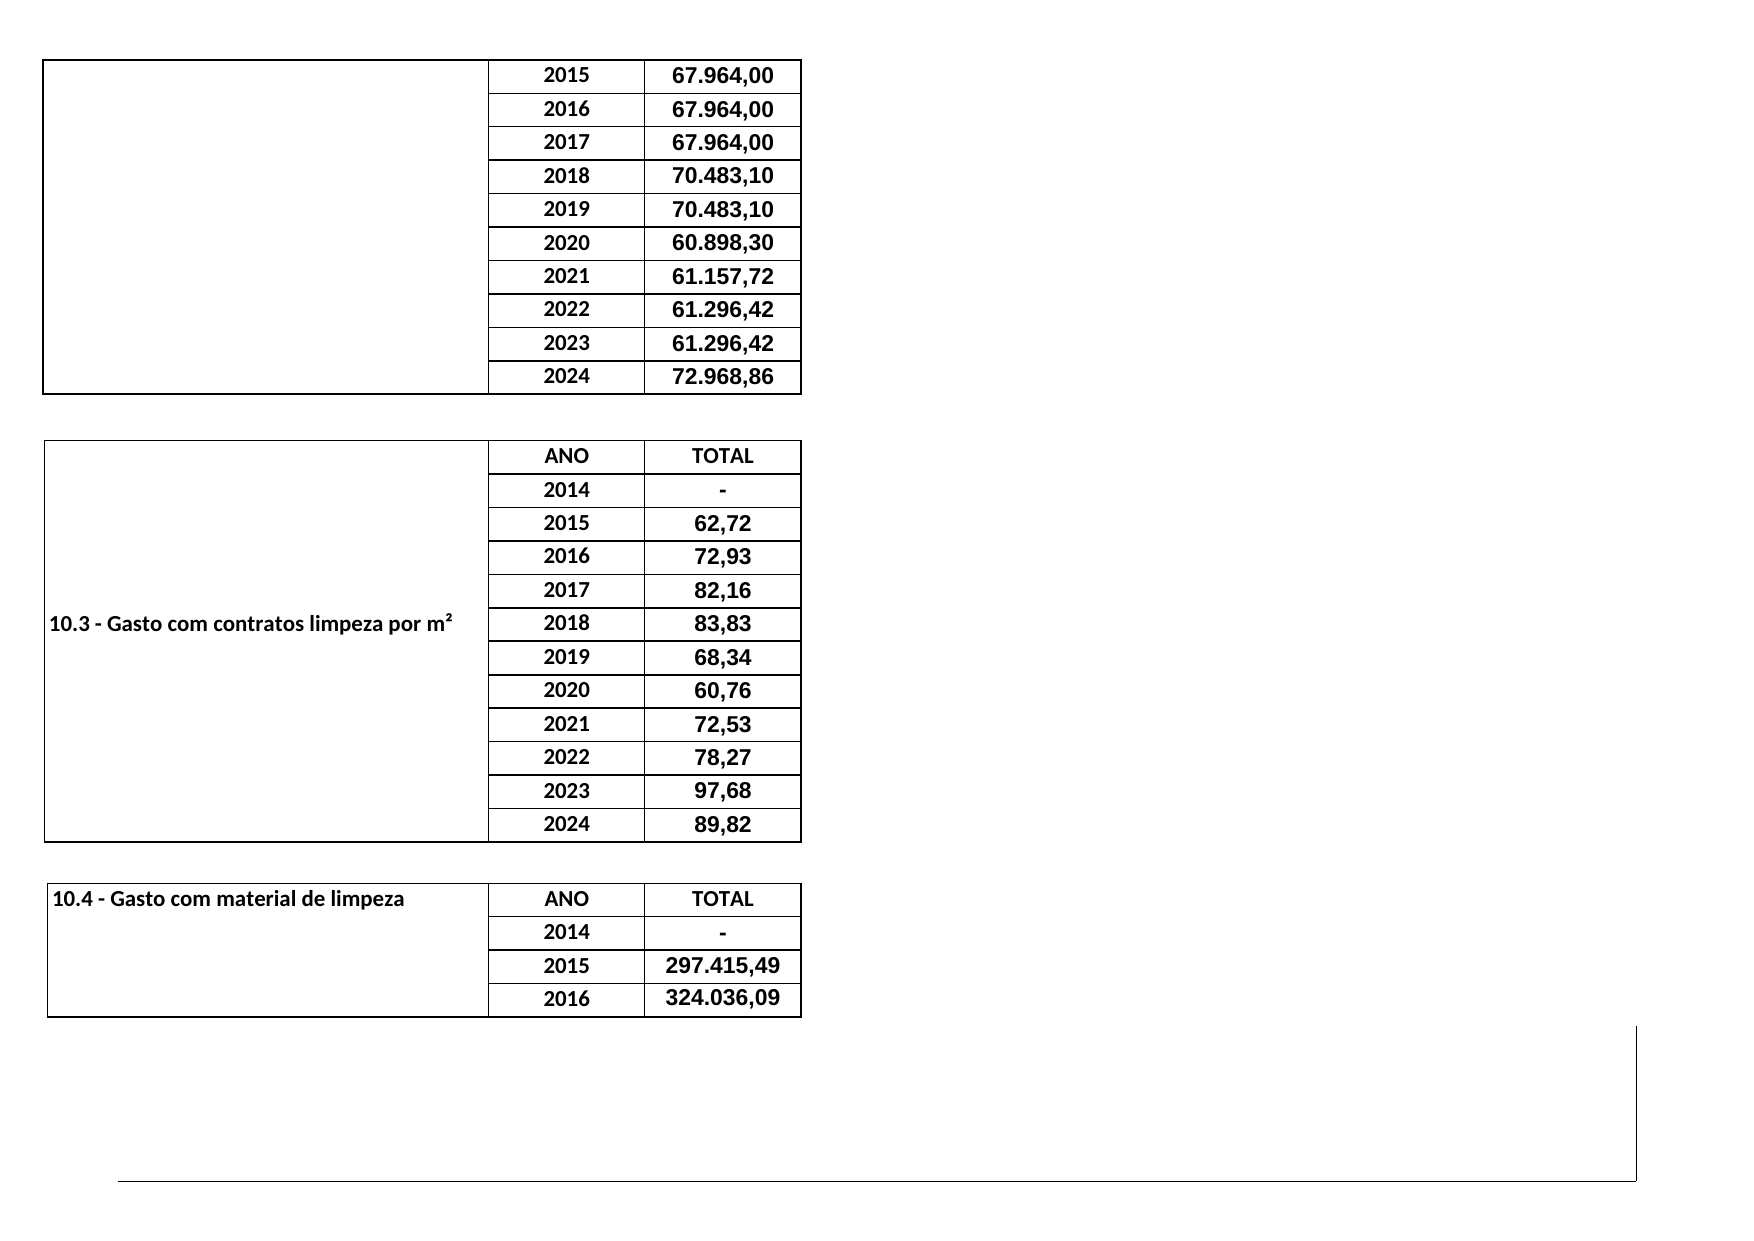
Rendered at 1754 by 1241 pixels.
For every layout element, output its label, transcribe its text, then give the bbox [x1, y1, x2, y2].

table_cell 68,34 [645, 642, 800, 674]
table_cell 72.968,86 [645, 362, 800, 393]
table_cell 72,93 [645, 542, 800, 573]
table_cell 67.964,00 [645, 94, 800, 126]
table_header TOTAL [645, 441, 800, 473]
table_cell 67.964,00 [645, 127, 800, 159]
table_cell 324.036,09 [645, 984, 800, 1016]
table_cell 2020 [489, 228, 644, 259]
table_header TOTAL [645, 884, 800, 916]
table_cell 61.296,42 [645, 328, 800, 360]
table_cell 2020 [489, 676, 644, 707]
table_header 10.3 - Gasto com contratos limpeza por m² [45, 441, 488, 841]
table_cell 2018 [489, 161, 644, 193]
table_header 10.4 - Gasto com material de limpeza [48, 884, 488, 1016]
table_cell 2016 [489, 984, 644, 1016]
table_cell 2016 [489, 542, 644, 573]
table_cell 60.898,30 [645, 228, 800, 259]
table_cell 2024 [489, 809, 644, 841]
table_header ANO [489, 884, 644, 916]
table_cell 2024 [489, 362, 644, 393]
table_cell 61.296,42 [645, 295, 800, 326]
table_cell 2019 [489, 642, 644, 674]
table_cell 97,68 [645, 776, 800, 808]
table_cell 2015 [489, 951, 644, 983]
table_cell 83,83 [645, 609, 800, 640]
table_cell 2014 [489, 475, 644, 507]
table_cell 2015 [489, 61, 644, 92]
table_cell 2022 [489, 742, 644, 774]
table_cell 2023 [489, 328, 644, 360]
table_cell 67.964,00 [645, 61, 800, 92]
table_cell 2015 [489, 508, 644, 540]
table_cell 70.483,10 [645, 161, 800, 193]
table_cell 297.415,49 [645, 951, 800, 983]
table_cell 2014 [489, 917, 644, 949]
table_cell 2017 [489, 575, 644, 607]
table_header [44, 61, 488, 393]
table_cell 78,27 [645, 742, 800, 774]
table_cell 62,72 [645, 508, 800, 540]
table_cell 2022 [489, 295, 644, 326]
table_cell 2016 [489, 94, 644, 126]
table_cell 2019 [489, 194, 644, 226]
table_cell - [645, 917, 800, 949]
table_cell 60,76 [645, 676, 800, 707]
table_cell 2021 [489, 261, 644, 293]
table_header ANO [489, 441, 644, 473]
table_cell 2023 [489, 776, 644, 808]
table_cell 2021 [489, 709, 644, 741]
table_cell 89,82 [645, 809, 800, 841]
table_cell 61.157,72 [645, 261, 800, 293]
table_cell 70.483,10 [645, 194, 800, 226]
table_cell 2017 [489, 127, 644, 159]
table_cell 2018 [489, 609, 644, 640]
table_cell 82,16 [645, 575, 800, 607]
table_cell - [645, 475, 800, 507]
table_cell 72,53 [645, 709, 800, 741]
